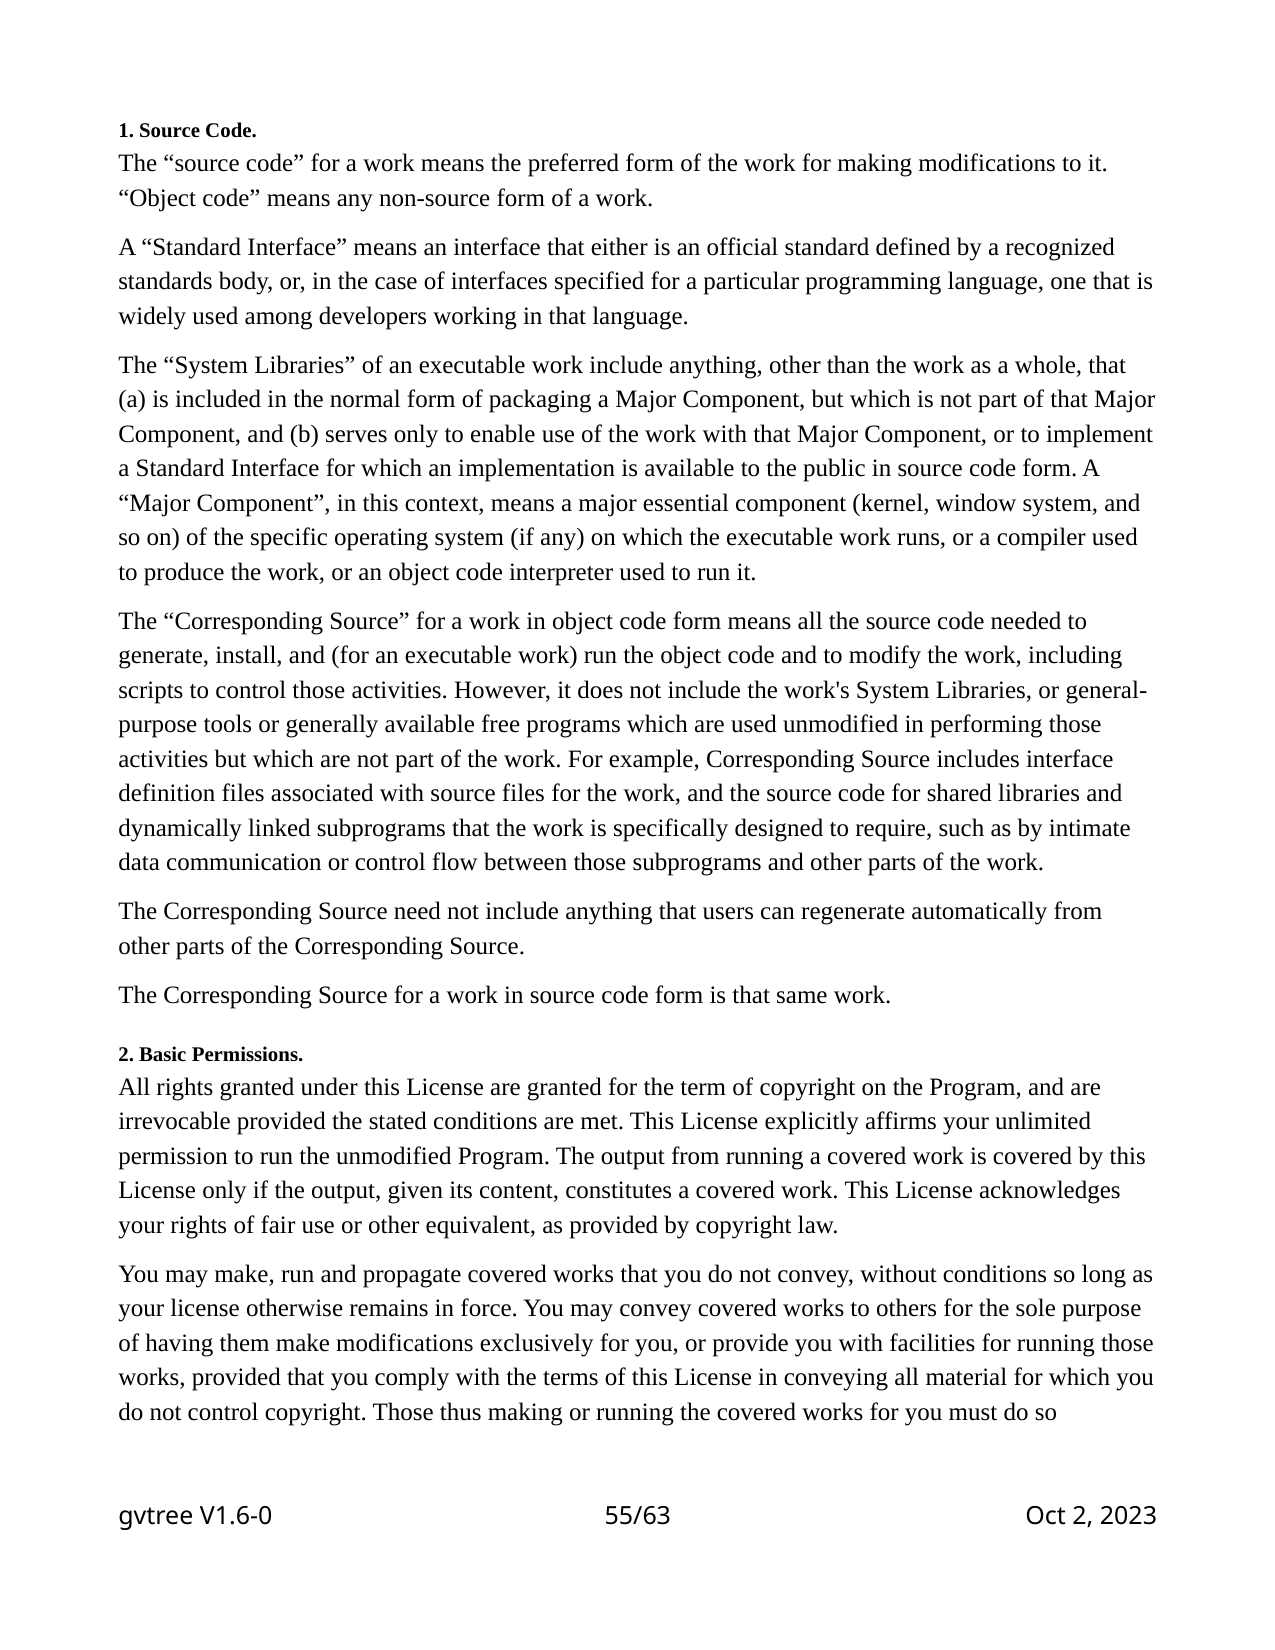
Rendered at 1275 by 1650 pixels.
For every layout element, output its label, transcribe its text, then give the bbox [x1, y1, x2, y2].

text The Corresponding Source need not include anything that users can regenerate automatically from other parts of the Corresponding Source. [118, 896, 1157, 959]
text All rights granted under this License are granted for the term of copyright on the Program, and are irrevocable provided the stated conditions are met. This License explicitly affirms your unlimited permission to run the unmodified Program. The output from running a covered work is covered by this License only if the output, given its content, constitutes a covered work. This License acknowledges your rights of fair use or other equivalent, as provided by copyright law. [118, 1072, 1157, 1238]
subtitle 1. Source Code. [118, 118, 1157, 142]
text The “System Libraries” of an executable work include anything, other than the work as a whole, that (a) is included in the normal form of packaging a Major Component, but which is not part of that Major Component, and (b) serves only to enable use of the work with that Major Component, or to implement a Standard Interface for which an implementation is available to the public in source code form. A “Major Component”, in this context, means a major essential component (kernel, window system, and so on) of the specific operating system (if any) on which the executable work runs, or a compiler used to produce the work, or an object code interpreter used to run it. [118, 350, 1157, 586]
text The “Corresponding Source” for a work in object code form means all the source code needed to generate, install, and (for an executable work) run the object code and to modify the work, including scripts to control those activities. However, it does not include the work's System Libraries, or general-purpose tools or generally available free programs which are used unmodified in performing those activities but which are not part of the work. For example, Corresponding Source includes interface definition files associated with source files for the work, and the source code for shared libraries and dynamically linked subprograms that the work is specifically designed to require, such as by intimate data communication or control flow between those subprograms and other parts of the work. [118, 606, 1157, 876]
text The Corresponding Source for a work in source code form is that same work. [118, 980, 1157, 1009]
subtitle 2. Basic Permissions. [118, 1041, 1157, 1066]
text A “Standard Interface” means an interface that either is an official standard defined by a recognized standards body, or, in the case of interfaces specified for a particular programming language, one that is widely used among developers working in that language. [118, 232, 1157, 330]
text You may make, run and propagate covered works that you do not convey, without conditions so long as your license otherwise remains in force. You may convey covered works to others for the sole purpose of having them make modifications exclusively for you, or provide you with facilities for running those works, provided that you comply with the terms of this License in conveying all material for which you do not control copyright. Those thus making or running the covered works for you must do so [118, 1259, 1157, 1425]
text The “source code” for a work means the preferred form of the work for making modifications to it. “Object code” means any non-source form of a work. [118, 148, 1157, 212]
